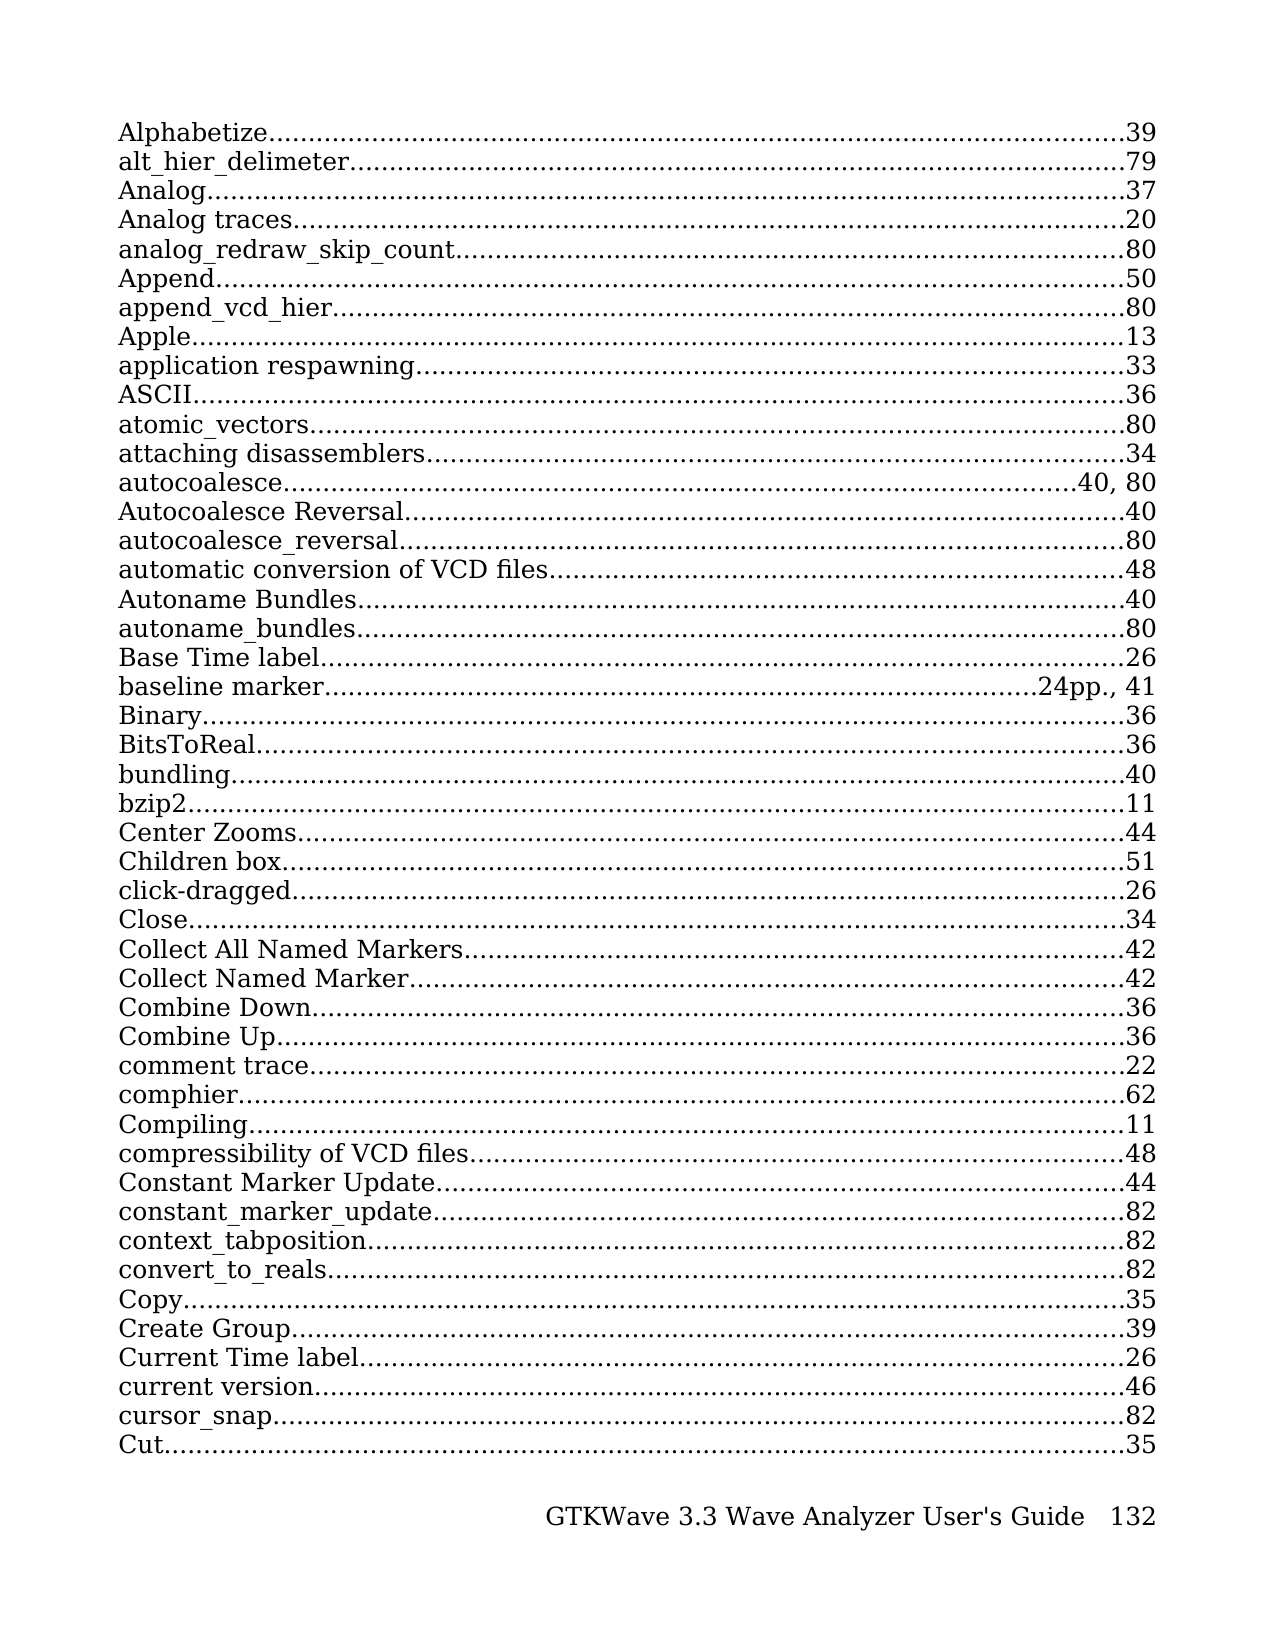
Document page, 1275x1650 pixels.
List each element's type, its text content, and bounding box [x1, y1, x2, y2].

text Combine Up 36 [118, 1022, 1157, 1051]
text Autocoalesce Reversal 40 [118, 497, 1157, 526]
text Base Time label 26 [118, 643, 1157, 672]
text application respawning 33 [118, 351, 1157, 381]
text Children box 51 [118, 847, 1157, 876]
text Combine Down 36 [118, 993, 1157, 1022]
text autocoalesce 40, 80 [118, 468, 1157, 497]
text autocoalesce_reversal 80 [118, 526, 1157, 556]
text Binary 36 [118, 701, 1157, 731]
text comphier 62 [118, 1081, 1157, 1110]
text alt_hier_delimeter 79 [118, 147, 1157, 176]
text Current Time label 26 [118, 1343, 1157, 1372]
text Alphabetize 39 [118, 118, 1157, 147]
text click-dragged 26 [118, 876, 1157, 906]
text Apple 13 [118, 322, 1157, 351]
text Collect All Named Markers 42 [118, 935, 1157, 964]
text attaching disassemblers 34 [118, 439, 1157, 468]
text Analog traces 20 [118, 206, 1157, 235]
text Constant Marker Update 44 [118, 1168, 1157, 1197]
text analog_redraw_skip_count 80 [118, 235, 1157, 264]
text baseline marker 24pp., 41 [118, 672, 1157, 701]
text Cut 35 [118, 1431, 1157, 1460]
text convert_to_reals 82 [118, 1256, 1157, 1285]
text atomic_vectors 80 [118, 410, 1157, 439]
text Collect Named Marker 42 [118, 964, 1157, 993]
text context_tabposition 82 [118, 1226, 1157, 1256]
text Autoname Bundles 40 [118, 585, 1157, 614]
text Close 34 [118, 906, 1157, 935]
text bundling 40 [118, 760, 1157, 789]
text autoname_bundles 80 [118, 614, 1157, 643]
text ASCII 36 [118, 381, 1157, 410]
text BitsToReal 36 [118, 731, 1157, 760]
text constant_marker_update 82 [118, 1197, 1157, 1226]
text Copy 35 [118, 1285, 1157, 1314]
text Analog 37 [118, 176, 1157, 206]
text comment trace 22 [118, 1051, 1157, 1081]
text Center Zooms 44 [118, 818, 1157, 847]
text current version 46 [118, 1372, 1157, 1401]
text append_vcd_hier 80 [118, 293, 1157, 322]
text bzip2 11 [118, 789, 1157, 818]
text Compiling 11 [118, 1110, 1157, 1139]
text cursor_snap 82 [118, 1401, 1157, 1431]
text compressibility of VCD files 48 [118, 1139, 1157, 1168]
text Append 50 [118, 264, 1157, 293]
text automatic conversion of VCD files 48 [118, 556, 1157, 585]
text Create Group 39 [118, 1314, 1157, 1343]
